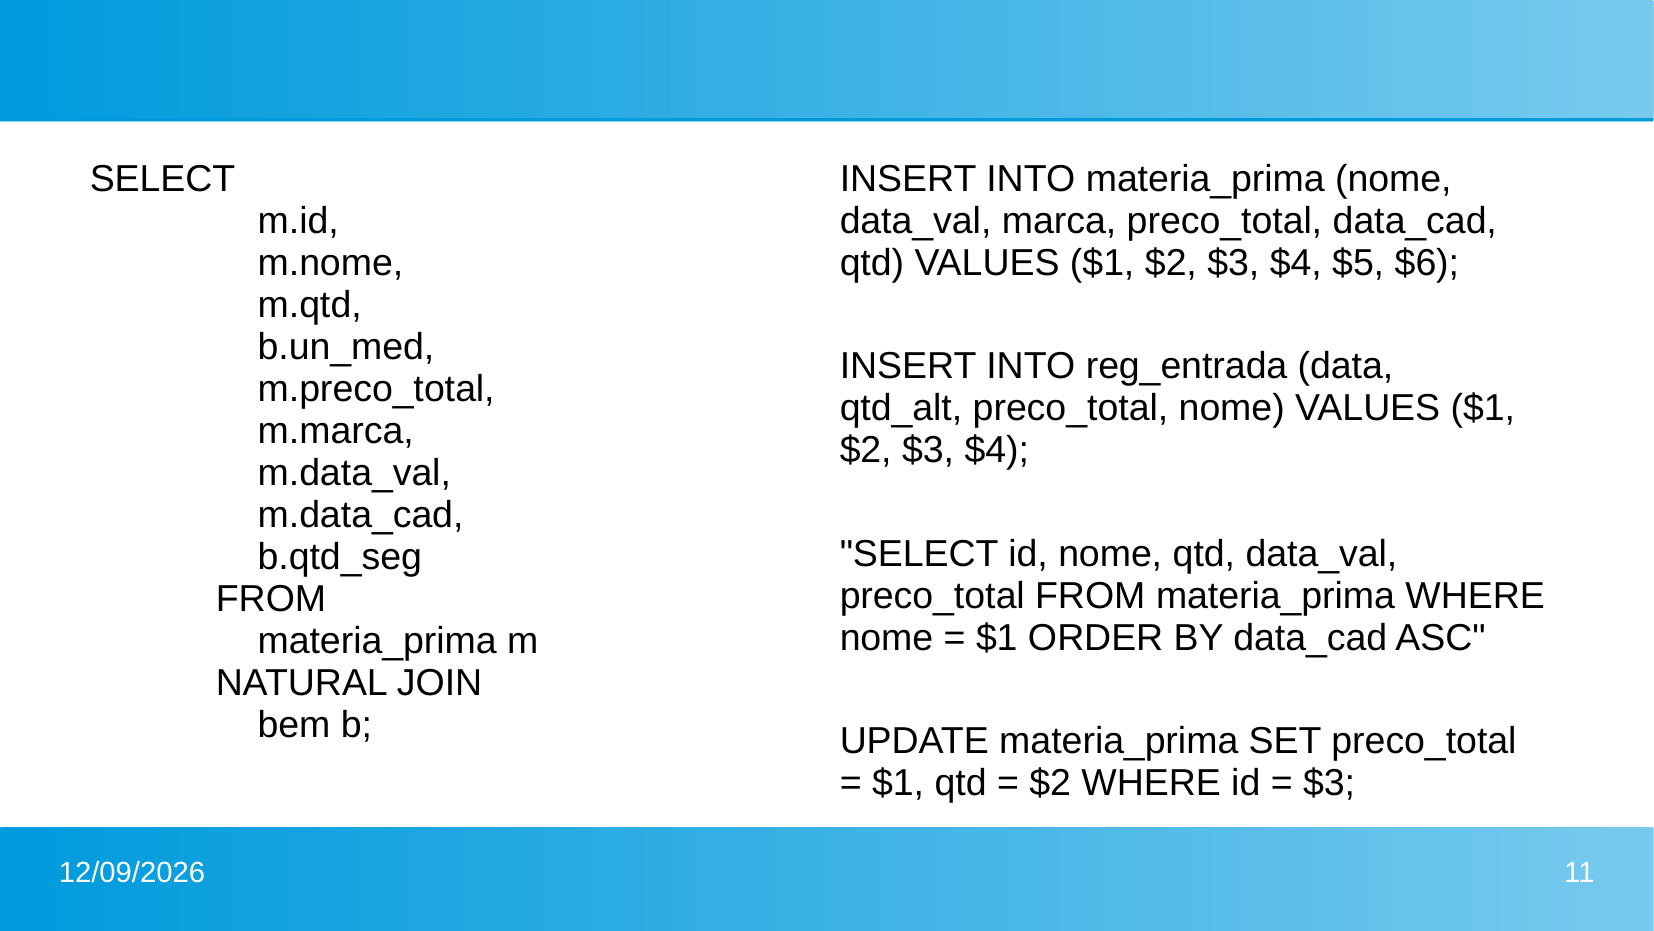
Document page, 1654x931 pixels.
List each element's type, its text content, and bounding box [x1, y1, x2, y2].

text_box SELECT m.id, m.nome, m.qtd, b.un_med, m.preco_total, m.marca, m.data_val, m.data_cad, b.qtd_seg FROM materia_prima m NATURAL JOIN bem b; [75, 150, 751, 753]
text_box INSERT INTO reg_entrada (data, qtd_alt, preco_total, nome) VALUES ($1, $2, $3, $4); [825, 337, 1538, 479]
text_box "SELECT id, nome, qtd, data_val, preco_total FROM materia_prima WHERE nome = $1 ORDER BY data_cad ASC" [825, 525, 1576, 666]
text_box INSERT INTO materia_prima (nome, data_val, marca, preco_total, data_cad, qtd) VALUES ($1, $2, $3, $4, $5, $6); [825, 150, 1576, 291]
text_box UPDATE materia_prima SET preco_total = $1, qtd = $2 WHERE id = $3; [825, 712, 1538, 812]
